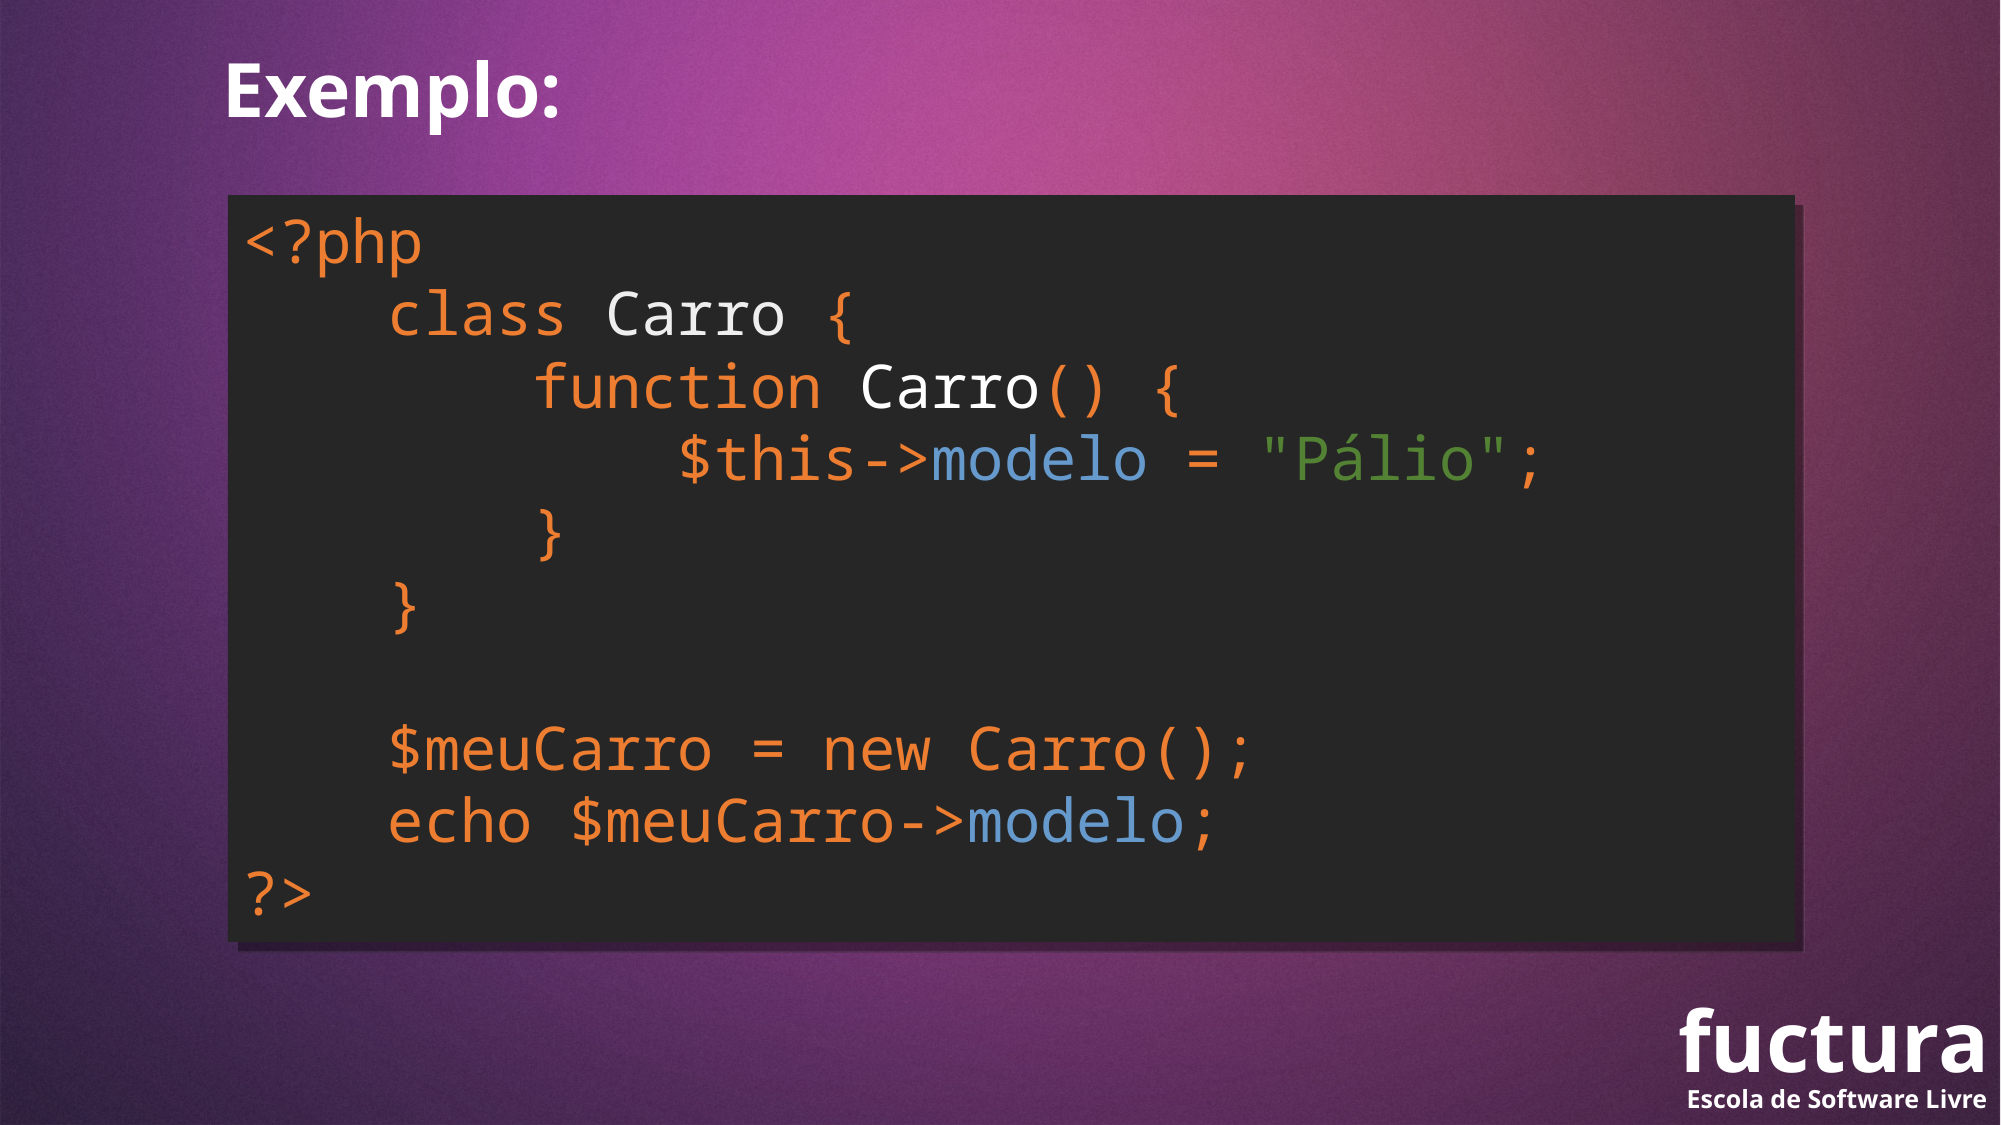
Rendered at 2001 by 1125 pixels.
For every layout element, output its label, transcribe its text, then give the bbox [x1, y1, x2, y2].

picture [0, 0, 2001, 1125]
text_box <?php class Carro { function Carro() { $this->modelo = "Pálio"; } } $meuCarro = new Carro(); echo $meuCarro->modelo; ?> [227, 195, 1795, 942]
text_box fuctura [1659, 980, 2000, 1122]
text_box Escola de Software Livre [1664, 1076, 2000, 1122]
text_box Exemplo: [207, 32, 583, 154]
